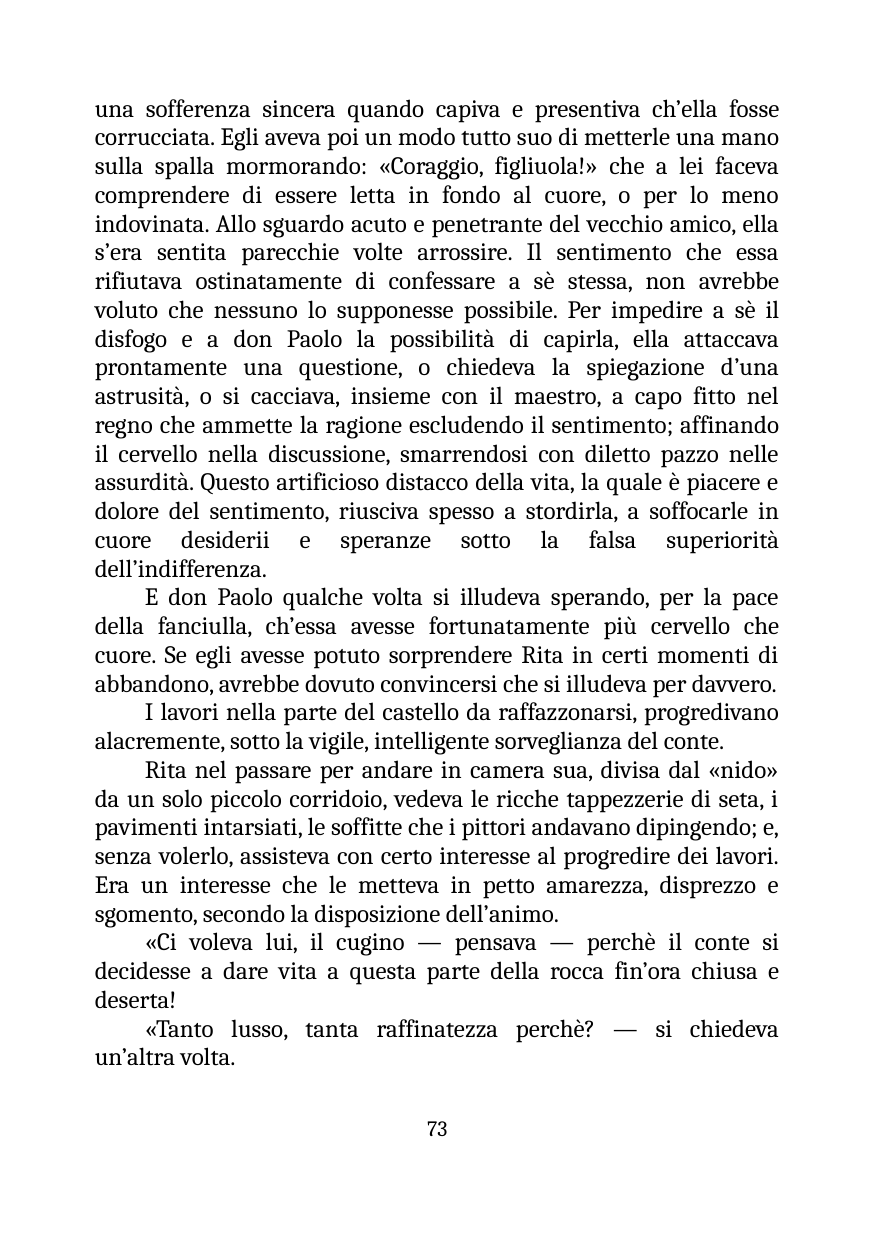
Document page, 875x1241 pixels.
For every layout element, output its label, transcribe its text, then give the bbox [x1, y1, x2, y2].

text I lavori nella parte del castello da raffazzonarsi, progredivano alacremente, sotto la vigile, intelligente sorveglianza del conte. [94, 698, 779, 756]
text «Ci voleva lui, il cugino — pensava — perchè il conte si decidesse a dare vita a questa parte della rocca fin’ora chiusa e deserta! [94, 928, 779, 1014]
text una sofferenza sincera quando capiva e presentiva ch’ella fosse corrucciata. Egli aveva poi un modo tutto suo di metterle una mano sulla spalla mormorando: «Coraggio, figliuola!» che a lei faceva comprendere di essere letta in fondo al cuore, o per lo meno indovinata. Allo sguardo acuto e penetrante del vecchio amico, ella s’era sentita parecchie volte arrossire. Il sentimento che essa rifiutava ostinatamente di confessare a sè stessa, non avrebbe voluto che nessuno lo supponesse possibile. Per impedire a sè il disfogo e a don Paolo la possibilità di capirla, ella attaccava prontamente una questione, o chiedeva la spiegazione d’una astrusità, o si cacciava, insieme con il maestro, a capo fitto nel regno che ammette la ragione escludendo il sentimento; affinando il cervello nella discussione, smarrendosi con diletto pazzo nelle assurdità. Questo artificioso distacco della vita, la quale è piacere e dolore del sentimento, riusciva spesso a stordirla, a soffocarle in cuore desiderii e speranze sotto la falsa superiorità dell’indifferenza. [94, 94, 779, 583]
text E don Paolo qualche volta si illudeva sperando, per la pace della fanciulla, ch’essa avesse fortunatamente più cervello che cuore. Se egli avesse potuto sorprendere Rita in certi momenti di abbandono, avrebbe dovuto convincersi che si illudeva per davvero. [94, 583, 779, 698]
text «Tanto lusso, tanta raffinatezza perchè? — si chiedeva un’altra volta. [94, 1014, 779, 1072]
text Rita nel passare per andare in camera sua, divisa dal «nido» da un solo piccolo corridoio, vedeva le ricche tappezzerie di seta, i pavimenti intarsiati, le soffitte che i pittori andavano dipingendo; e, senza volerlo, assisteva con certo interesse al progredire dei lavori. Era un interesse che le metteva in petto amarezza, disprezzo e sgomento, secondo la disposizione dell’animo. [94, 756, 779, 928]
